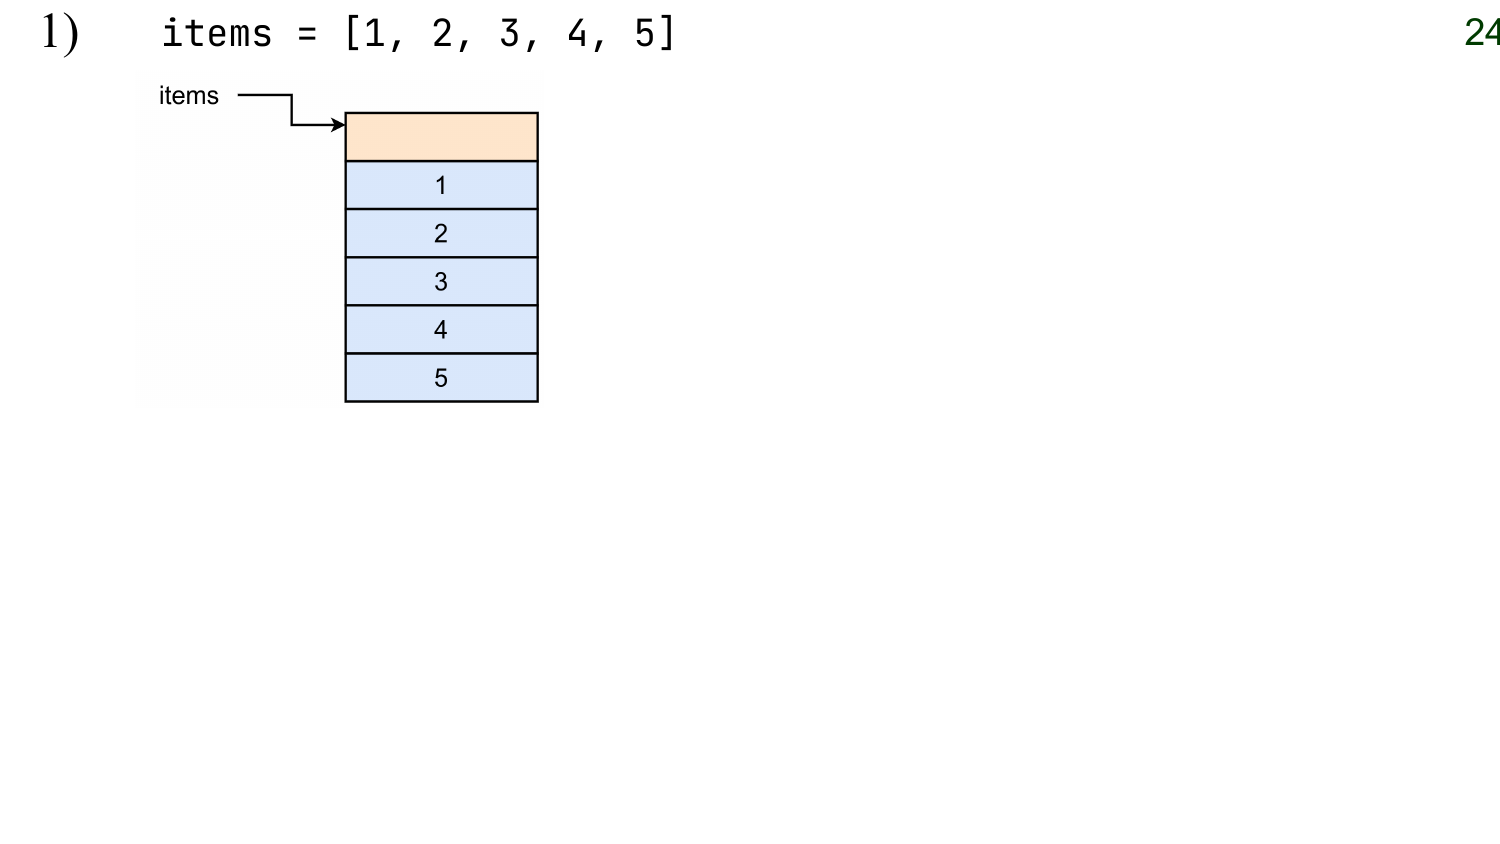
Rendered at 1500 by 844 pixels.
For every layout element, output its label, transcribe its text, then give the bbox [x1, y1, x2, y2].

text_box items = [1, 2, 3, 4, 5] [161, 1, 694, 62]
text_box 1) [37, 0, 95, 65]
picture [135, 70, 544, 408]
